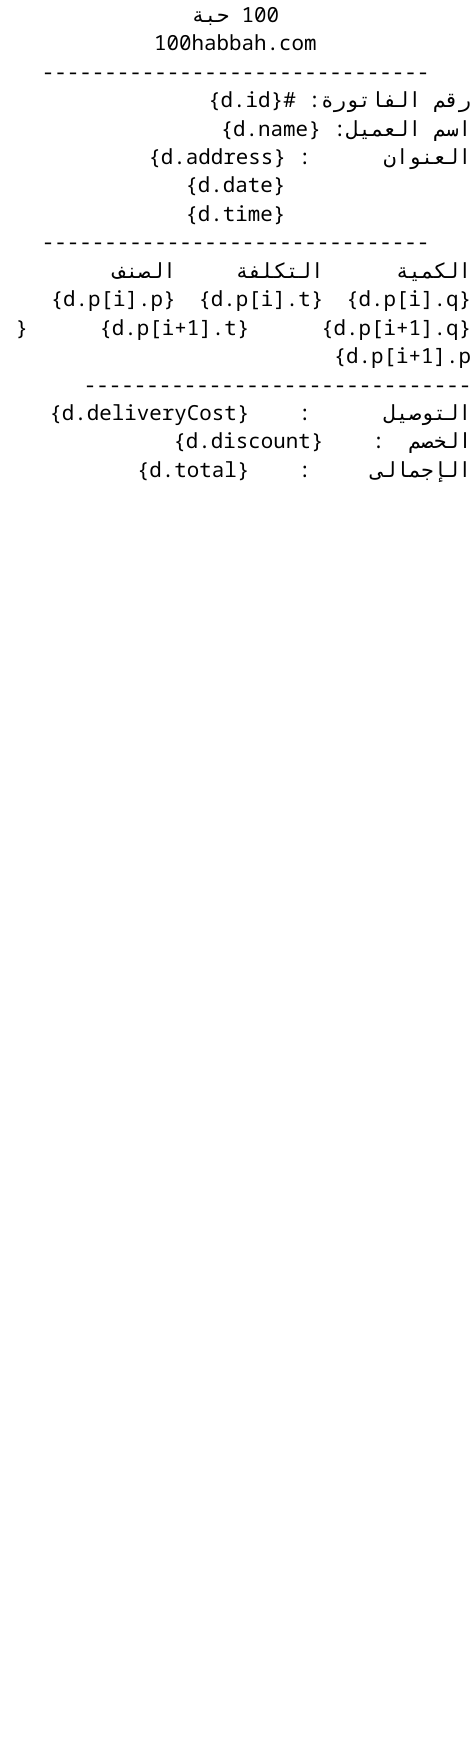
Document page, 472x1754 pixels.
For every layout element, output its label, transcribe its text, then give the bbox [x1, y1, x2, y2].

text 100habbah.com [0, 28, 471, 57]
text {d.p[i+1].q} {d.p[i+1].t} {d.p[i+1].p} [0, 313, 471, 370]
text {d.time} [0, 199, 471, 227]
text ------------------------------- [0, 57, 471, 85]
text التوصيل : {d.deliveryCost} [0, 398, 471, 427]
text {d.p[i].q} {d.p[i].t} {d.p[i].p} [0, 284, 471, 313]
text العنوان : {d.address} [0, 142, 471, 171]
text اسم العميل: {d.name} [0, 114, 471, 142]
text ------------------------------- [0, 370, 471, 398]
text الإجمالى : {d.total} [0, 455, 471, 483]
text رقم الفاتورة: #{d.id} [0, 85, 471, 114]
text الخصم : {d.discount} [0, 427, 471, 455]
text {d.date} [0, 171, 471, 199]
text ------------------------------- [0, 227, 471, 256]
text الكمية التكلفة الصنف [0, 256, 471, 284]
text 100 حبة [0, 0, 471, 28]
